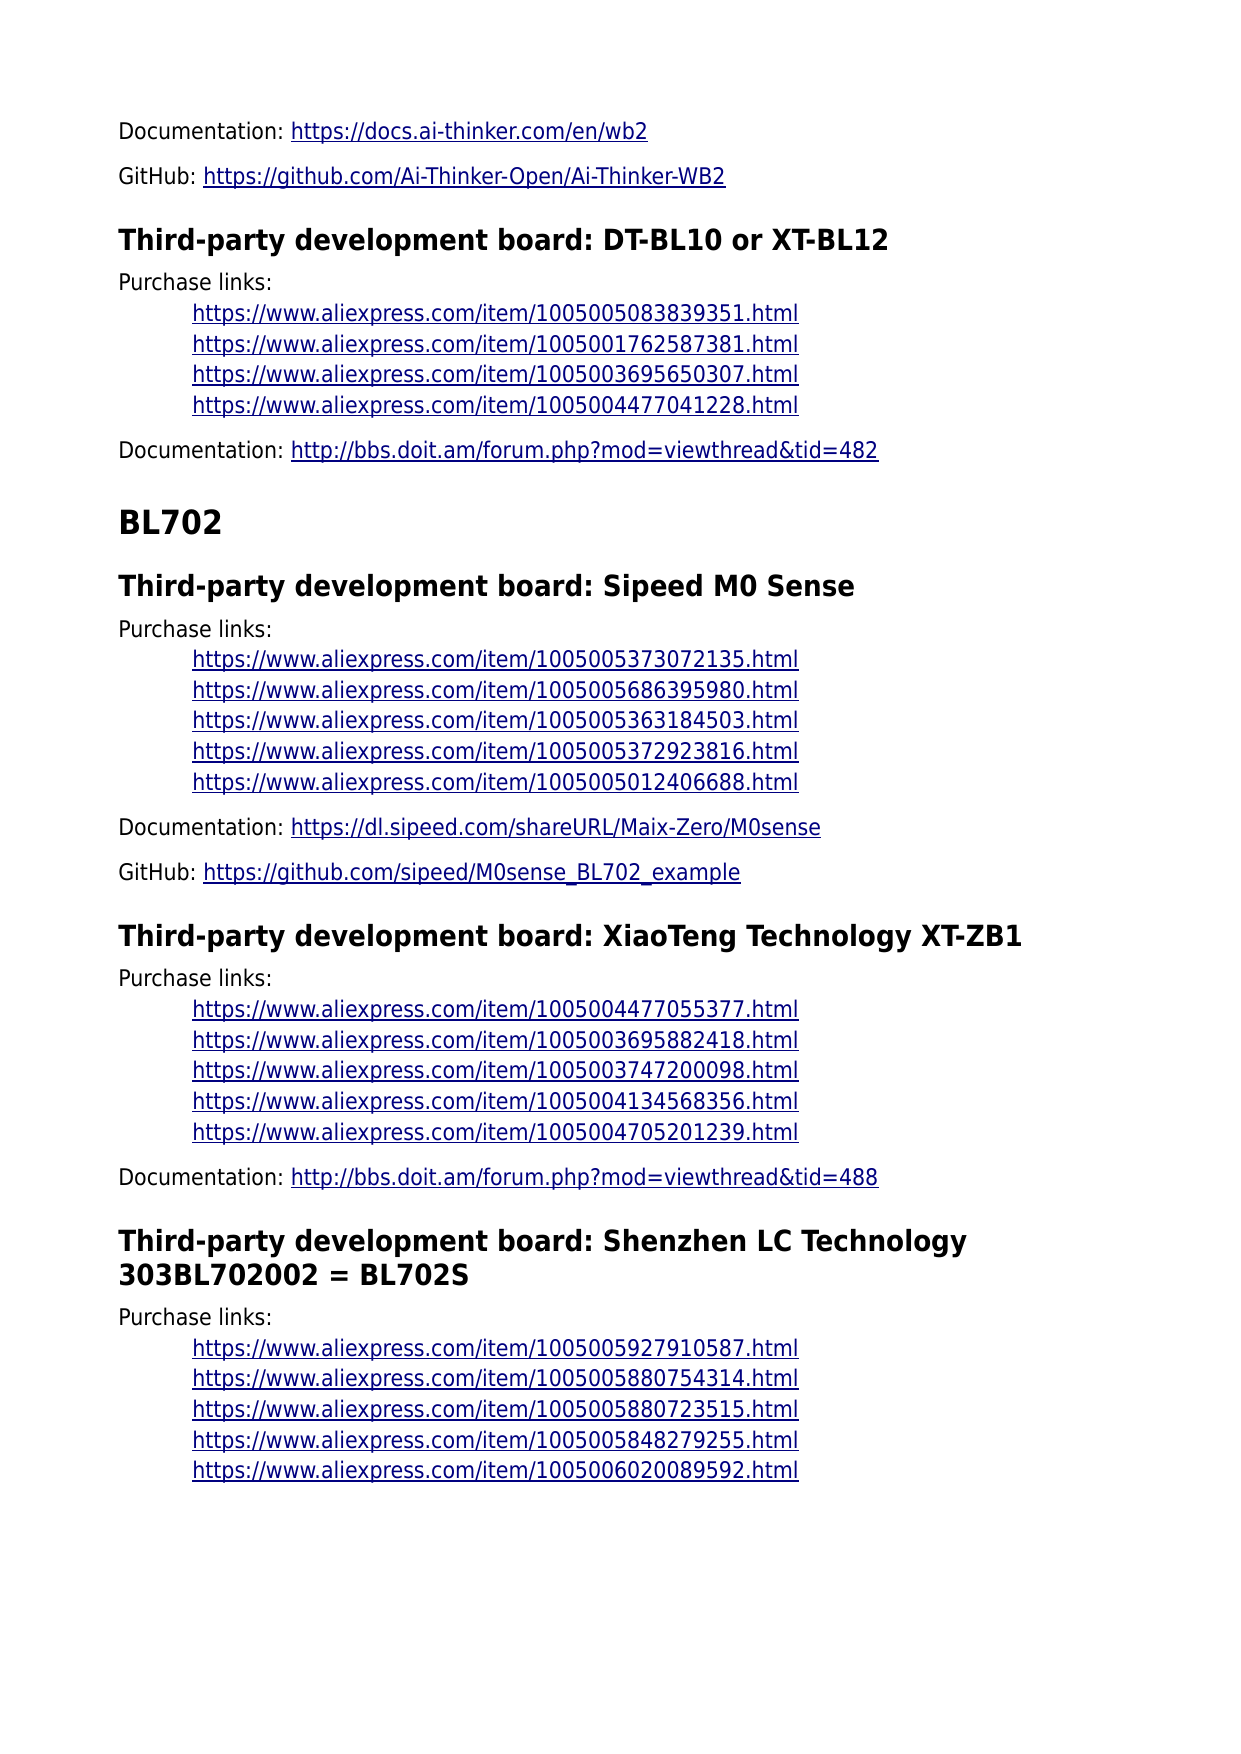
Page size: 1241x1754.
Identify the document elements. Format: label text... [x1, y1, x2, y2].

text Documentation: https://dl.sipeed.com/shareURL/Maix-Zero/M0sense [118, 814, 1122, 841]
text https://www.aliexpress.com/item/1005001762587381.html [192, 331, 1122, 357]
text Purchase links: [118, 1304, 1122, 1331]
text https://www.aliexpress.com/item/1005005880754314.html [192, 1366, 1122, 1392]
text https://www.aliexpress.com/item/1005003747200098.html [192, 1057, 1122, 1084]
subtitle BL702 [118, 503, 1122, 542]
subtitle Third-party development board: Shenzhen LC Technology 303BL702002 = BL702S [118, 1224, 1122, 1292]
text https://www.aliexpress.com/item/1005004705201239.html [192, 1119, 1122, 1145]
text https://www.aliexpress.com/item/1005004477055377.html [192, 996, 1122, 1023]
text https://www.aliexpress.com/item/1005006020089592.html [192, 1457, 1122, 1484]
text https://www.aliexpress.com/item/1005003695650307.html [192, 361, 1122, 388]
text Purchase links: [118, 616, 1122, 642]
text GitHub: https://github.com/sipeed/M0sense_BL702_example [118, 859, 1122, 886]
text Documentation: https://docs.ai-thinker.com/en/wb2 [118, 118, 1122, 145]
text https://www.aliexpress.com/item/1005005372923816.html [192, 738, 1122, 765]
text Purchase links: [118, 269, 1122, 296]
text https://www.aliexpress.com/item/1005003695882418.html [192, 1027, 1122, 1053]
text https://www.aliexpress.com/item/1005005012406688.html [192, 769, 1122, 796]
text Documentation: http://bbs.doit.am/forum.php?mod=viewthread&tid=482 [118, 437, 1122, 464]
subtitle Third-party development board: DT-BL10 or XT-BL12 [118, 223, 1122, 257]
text https://www.aliexpress.com/item/1005005927910587.html [192, 1335, 1122, 1362]
text https://www.aliexpress.com/item/1005004477041228.html [192, 392, 1122, 419]
subtitle Third-party development board: XiaoTeng Technology XT-ZB1 [118, 919, 1122, 953]
text https://www.aliexpress.com/item/1005005083839351.html [192, 300, 1122, 327]
subtitle Third-party development board: Sipeed M0 Sense [118, 569, 1122, 603]
text https://www.aliexpress.com/item/1005004134568356.html [192, 1088, 1122, 1115]
text https://www.aliexpress.com/item/1005005880723515.html [192, 1396, 1122, 1423]
text https://www.aliexpress.com/item/1005005363184503.html [192, 708, 1122, 734]
text GitHub: https://github.com/Ai-Thinker-Open/Ai-Thinker-WB2 [118, 163, 1122, 190]
text https://www.aliexpress.com/item/1005005686395980.html [192, 677, 1122, 704]
text https://www.aliexpress.com/item/1005005373072135.html [192, 646, 1122, 673]
text Purchase links: [118, 966, 1122, 992]
text https://www.aliexpress.com/item/1005005848279255.html [192, 1427, 1122, 1453]
text Documentation: http://bbs.doit.am/forum.php?mod=viewthread&tid=488 [118, 1164, 1122, 1191]
